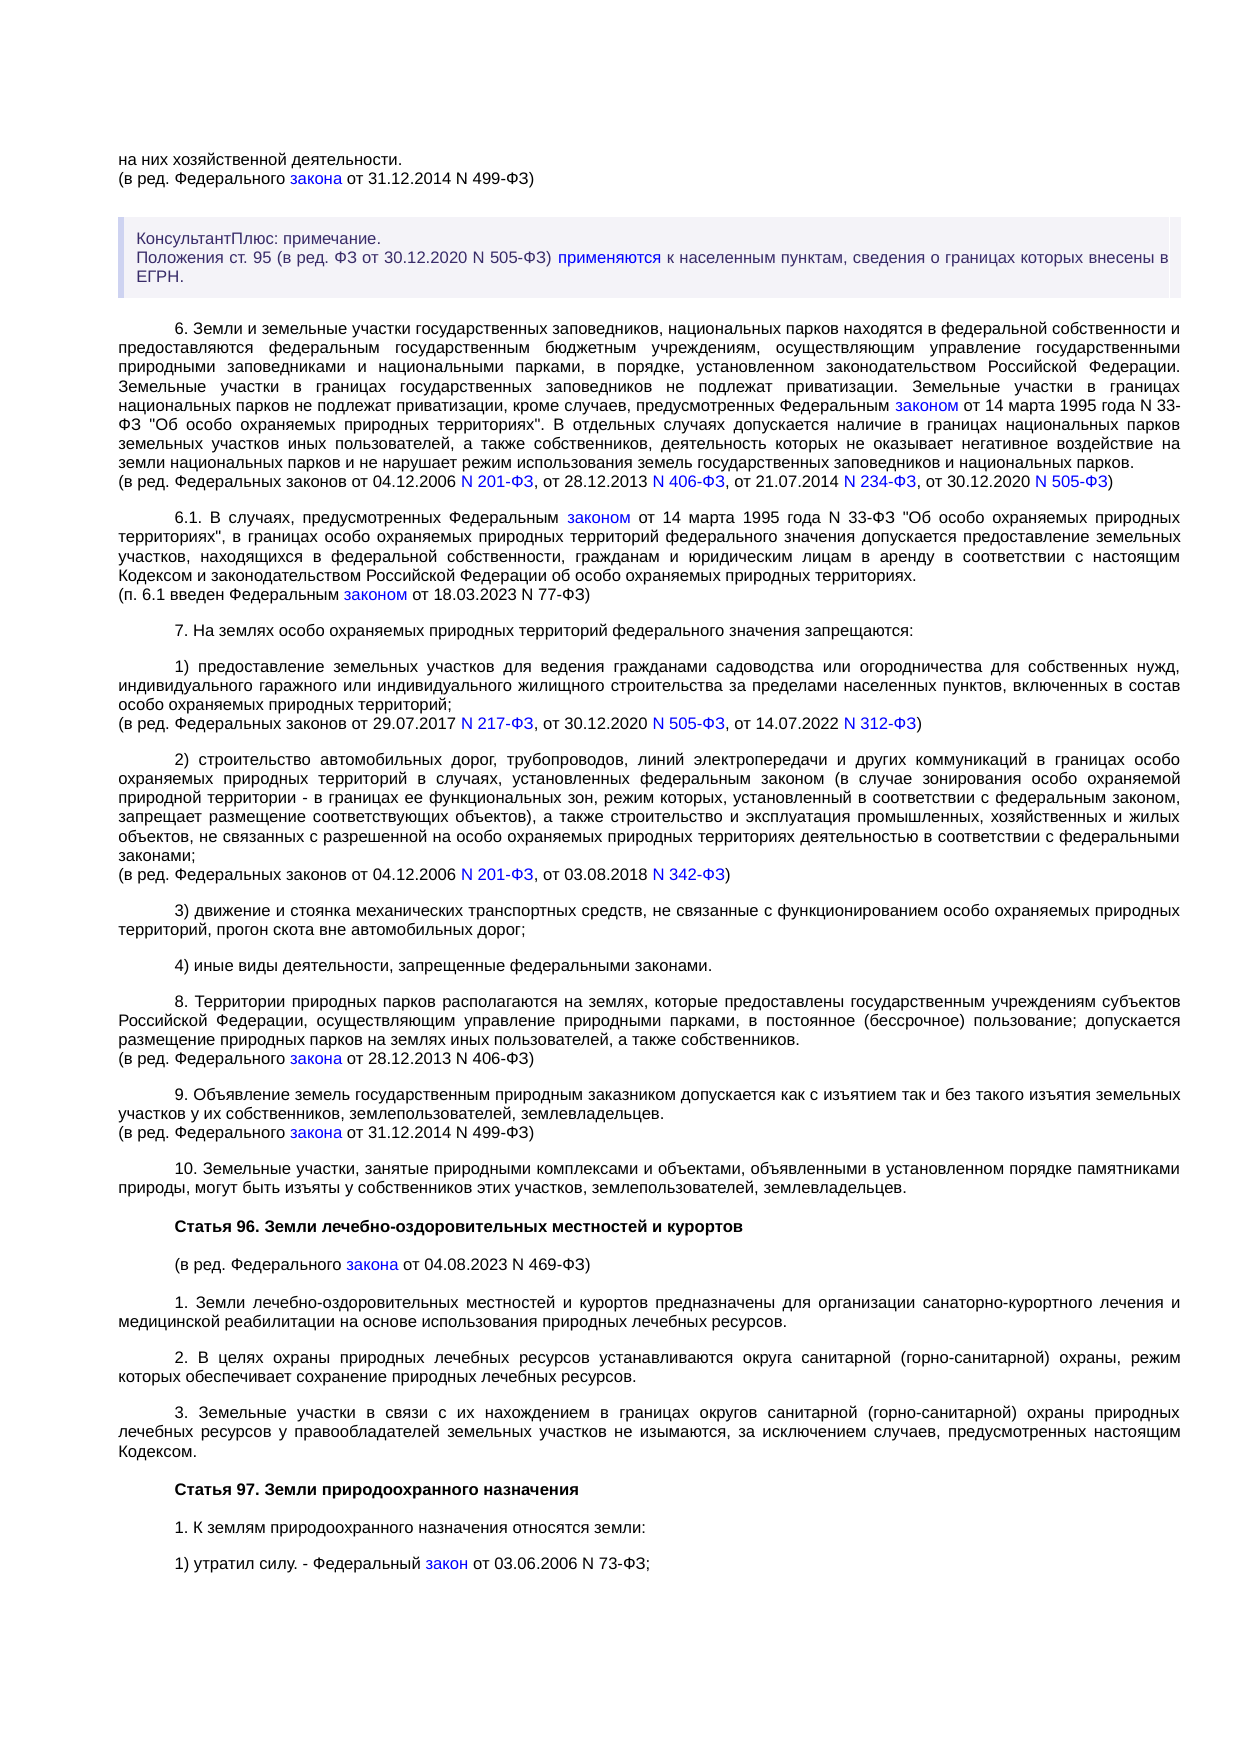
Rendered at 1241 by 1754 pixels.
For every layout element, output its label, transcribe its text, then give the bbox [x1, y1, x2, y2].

text 1. К землям природоохранного назначения относятся земли: [118, 1518, 1181, 1537]
text 1) утратил силу. - Федеральный закон от 03.06.2006 N 73-ФЗ; [118, 1554, 1181, 1573]
text (в ред. Федеральных законов от 04.12.2006 N 201-ФЗ, от 28.12.2013 N 406-ФЗ, от 21.07.2014 N 234-ФЗ, от 30.12.2020 N 505-ФЗ) [118, 472, 1181, 491]
text 1. Земли лечебно-оздоровительных местностей и курортов предназначены для организации санаторно-курортного лечения и медицинской реабилитации на основе использования природных лечебных ресурсов. [118, 1293, 1181, 1331]
table_header [118, 217, 124, 298]
text (п. 6.1 введен Федеральным законом от 18.03.2023 N 77-ФЗ) [118, 585, 1181, 604]
text на них хозяйственной деятельности. [118, 150, 1181, 169]
text (в ред. Федерального закона от 31.12.2014 N 499-ФЗ) [118, 1123, 1181, 1142]
table_header [124, 217, 136, 298]
text 4) иные виды деятельности, запрещенные федеральными законами. [118, 956, 1181, 975]
text 3) движение и стоянка механических транспортных средств, не связанные с функционированием особо охраняемых природных территорий, прогон скота вне автомобильных дорог; [118, 901, 1181, 939]
text 9. Объявление земель государственным природным заказником допускается как с изъятием так и без такого изъятия земельных участков у их собственников, землепользователей, землевладельцев. [118, 1085, 1181, 1123]
text (в ред. Федеральных законов от 29.07.2017 N 217-ФЗ, от 30.12.2020 N 505-ФЗ, от 14.07.2022 N 312-ФЗ) [118, 714, 1181, 733]
text 3. Земельные участки в связи с их нахождением в границах округов санитарной (горно-санитарной) охраны природных лечебных ресурсов у правообладателей земельных участков не изымаются, за исключением случаев, предусмотренных настоящим Кодексом. [118, 1403, 1181, 1461]
text (в ред. Федерального закона от 04.08.2023 N 469-ФЗ) [118, 1255, 1181, 1274]
text 1) предоставление земельных участков для ведения гражданами садоводства или огородничества для собственных нужд, индивидуального гаражного или индивидуального жилищного строительства за пределами населенных пунктов, включенных в состав особо охраняемых природных территорий; [118, 656, 1181, 714]
text 6.1. В случаях, предусмотренных Федеральным законом от 14 марта 1995 года N 33-ФЗ "Об особо охраняемых природных территориях", в границах особо охраняемых природных территорий федерального значения допускается предоставление земельных участков, находящихся в федеральной собственности, гражданам и юридическим лицам в аренду в соответствии с настоящим Кодексом и законодательством Российской Федерации об особо охраняемых природных территориях. [118, 508, 1181, 585]
text (в ред. Федеральных законов от 04.12.2006 N 201-ФЗ, от 03.08.2018 N 342-ФЗ) [118, 865, 1181, 884]
subtitle Статья 96. Земли лечебно-оздоровительных местностей и курортов [118, 1216, 1181, 1236]
subtitle Статья 97. Земли природоохранного назначения [118, 1480, 1181, 1499]
text (в ред. Федерального закона от 31.12.2014 N 499-ФЗ) [118, 169, 1181, 188]
table_header КонсультантПлюс: примечание. Положения ст. 95 (в ред. ФЗ от 30.12.2020 N 505-ФЗ) применяются к населенным пунктам, сведения о границах которых внесены в ЕГРН. [136, 217, 1169, 298]
text 2. В целях охраны природных лечебных ресурсов устанавливаются округа санитарной (горно-санитарной) охраны, режим которых обеспечивает сохранение природных лечебных ресурсов. [118, 1348, 1181, 1386]
table_header [1170, 217, 1181, 298]
text 10. Земельные участки, занятые природными комплексами и объектами, объявленными в установленном порядке памятниками природы, могут быть изъяты у собственников этих участков, землепользователей, землевладельцев. [118, 1159, 1181, 1197]
text 8. Территории природных парков располагаются на землях, которые предоставлены государственным учреждениям субъектов Российской Федерации, осуществляющим управление природными парками, в постоянное (бессрочное) пользование; допускается размещение природных парков на землях иных пользователей, а также собственников. [118, 991, 1181, 1049]
text (в ред. Федерального закона от 28.12.2013 N 406-ФЗ) [118, 1049, 1181, 1068]
text 6. Земли и земельные участки государственных заповедников, национальных парков находятся в федеральной собственности и предоставляются федеральным государственным бюджетным учреждениям, осуществляющим управление государственными природными заповедниками и национальными парками, в порядке, установленном законодательством Российской Федерации. Земельные участки в границах государственных заповедников не подлежат приватизации. Земельные участки в границах национальных парков не подлежат приватизации, кроме случаев, предусмотренных Федеральным законом от 14 марта 1995 года N 33-ФЗ "Об особо охраняемых природных территориях". В отдельных случаях допускается наличие в границах национальных парков земельных участков иных пользователей, а также собственников, деятельность которых не оказывает негативное воздействие на земли национальных парков и не нарушает режим использования земель государственных заповедников и национальных парков. [118, 319, 1181, 472]
text 2) строительство автомобильных дорог, трубопроводов, линий электропередачи и других коммуникаций в границах особо охраняемых природных территорий в случаях, установленных федеральным законом (в случае зонирования особо охраняемой природной территории - в границах ее функциональных зон, режим которых, установленный в соответствии с федеральным законом, запрещает размещение соответствующих объектов), а также строительство и эксплуатация промышленных, хозяйственных и жилых объектов, не связанных с разрешенной на особо охраняемых природных территориях деятельностью в соответствии с федеральными законами; [118, 750, 1181, 865]
text 7. На землях особо охраняемых природных территорий федерального значения запрещаются: [118, 621, 1181, 640]
